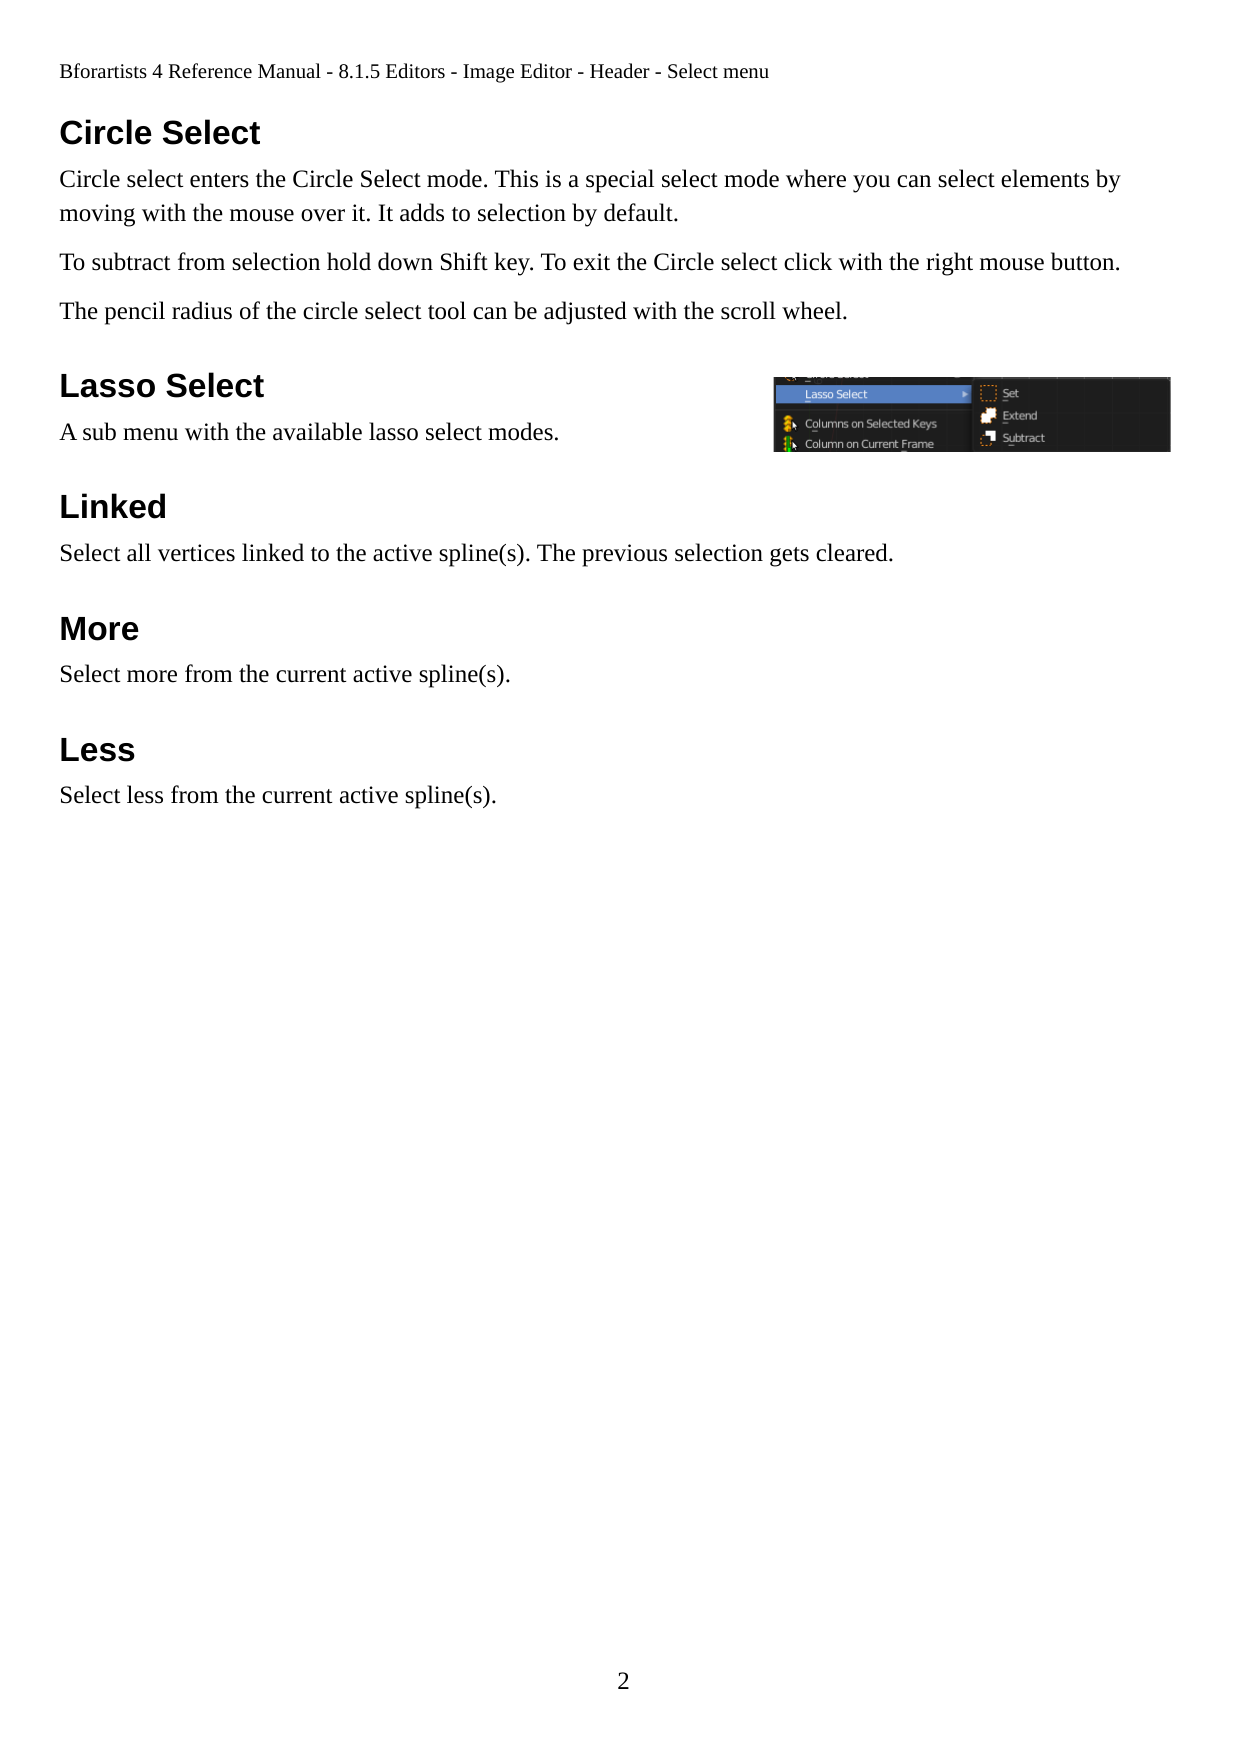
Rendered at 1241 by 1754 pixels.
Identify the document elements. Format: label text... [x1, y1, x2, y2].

subtitle Circle Select [59, 113, 1181, 151]
subtitle More [59, 608, 1181, 647]
subtitle Lasso Select [59, 366, 1181, 405]
picture [773, 377, 1171, 452]
text The pencil radius of the circle select tool can be adjusted with the scroll wheel. [59, 296, 1181, 325]
text A sub menu with the available lasso select modes. [59, 417, 773, 446]
subtitle Less [59, 729, 1181, 768]
subtitle Linked [59, 487, 1181, 526]
text Circle select enters the Circle Select mode. This is a special select mode where you can select elements by moving with the mouse over it. It adds to selection by default. [59, 164, 1181, 227]
text To subtract from selection hold down Shift key. To exit the Circle select click with the right mouse button. [59, 247, 1181, 276]
text Select all vertices linked to the active spline(s). The previous selection gets cleared. [59, 538, 1181, 567]
text Select more from the current active spline(s). [59, 659, 1181, 688]
text Select less from the current active spline(s). [59, 781, 1181, 809]
